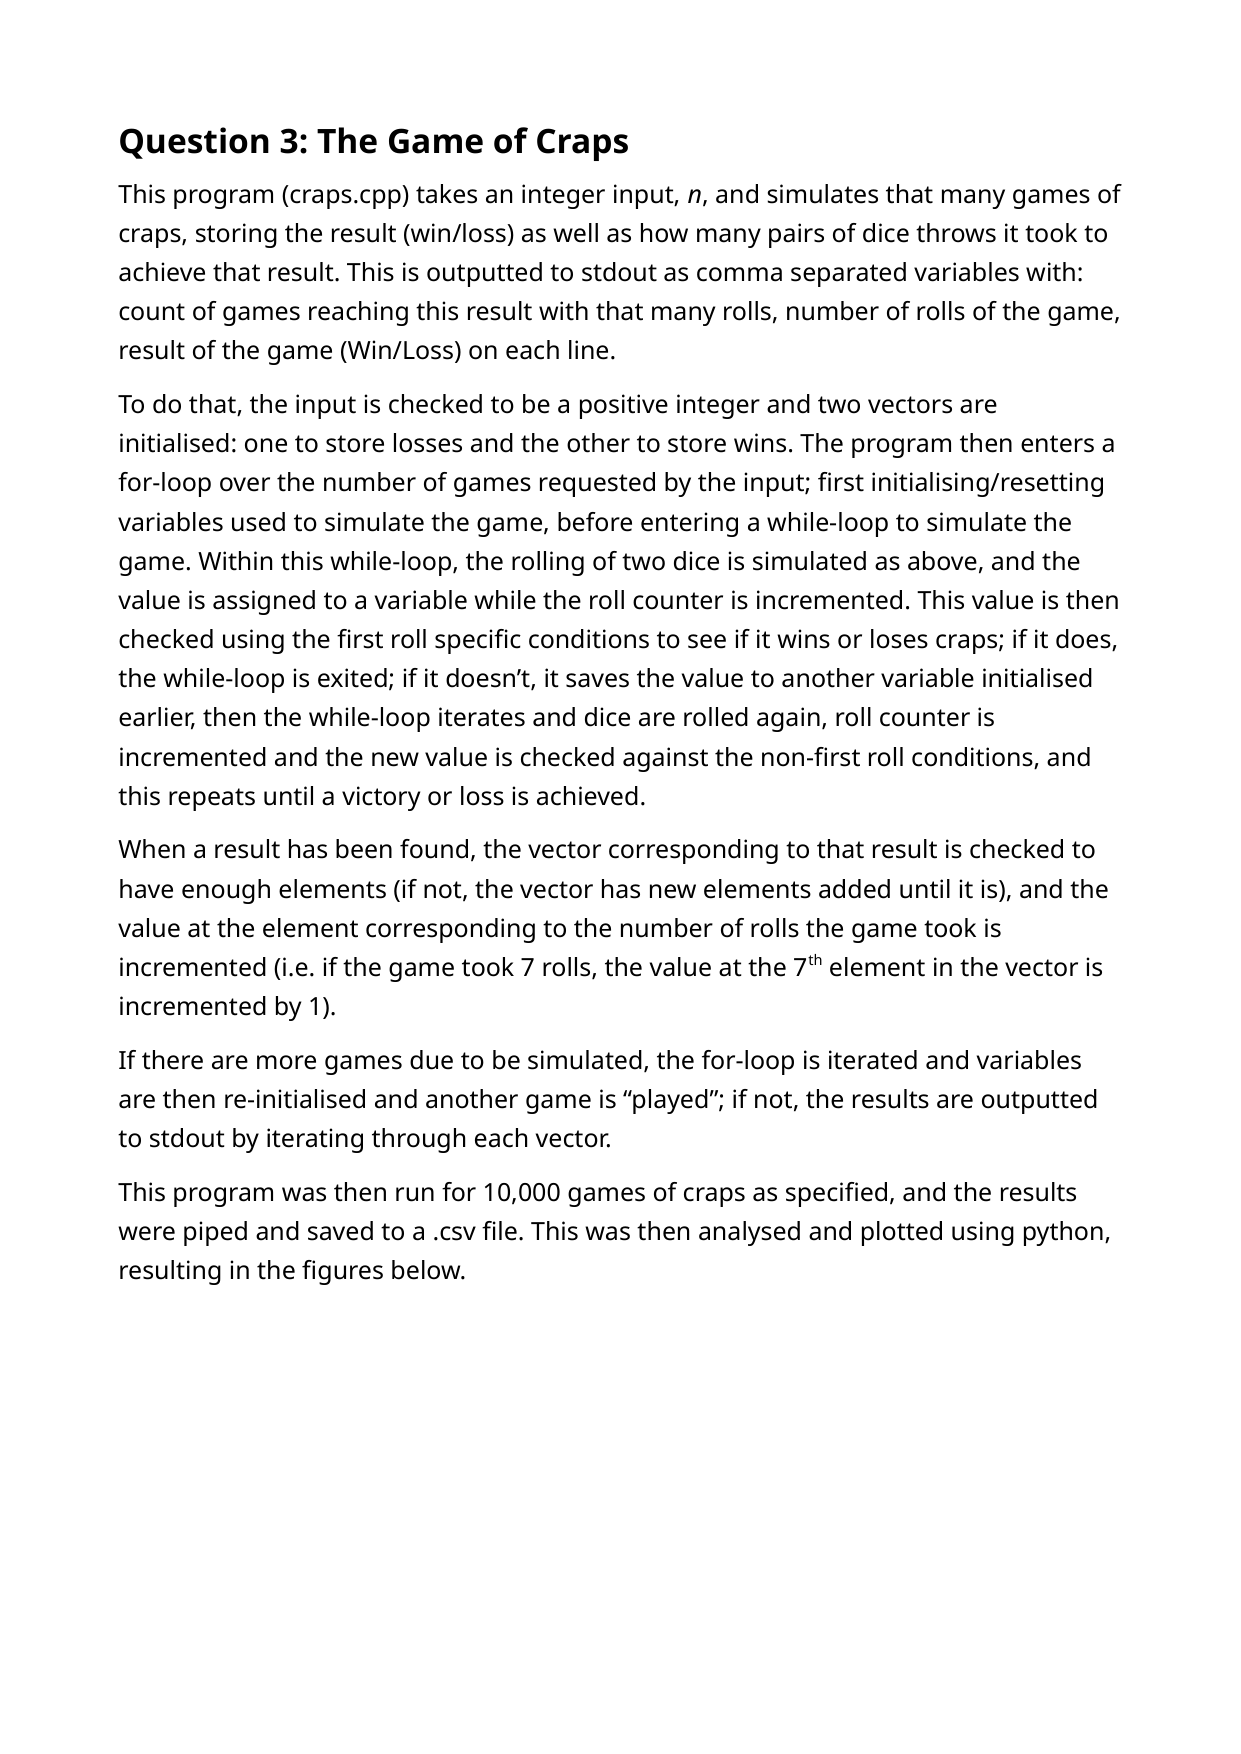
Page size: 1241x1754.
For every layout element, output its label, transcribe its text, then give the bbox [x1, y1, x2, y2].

text When a result has been found, the vector corresponding to that result is checked to have enough elements (if not, the vector has new elements added until it is), and the value at the element corresponding to the number of rolls the game took is incremented (i.e. if the game took 7 rolls, the value at the 7th element in the vector is incremented by 1). [118, 832, 1122, 1023]
subtitle Question 3: The Game of Craps [118, 118, 1122, 164]
text To do that, the input is checked to be a positive integer and two vectors are initialised: one to store losses and the other to store wins. The program then enters a for-loop over the number of games requested by the input; first initialising/resetting variables used to simulate the game, before entering a while-loop to simulate the game. Within this while-loop, the rolling of two dice is simulated as above, and the value is assigned to a variable while the roll counter is incremented. This value is then checked using the first roll specific conditions to see if it wins or loses craps; if it does, the while-loop is exited; if it doesn’t, it saves the value to another variable initialised earlier, then the while-loop iterates and dice are rolled again, roll counter is incremented and the new value is checked against the non-first roll conditions, and this repeats until a victory or loss is achieved. [118, 387, 1122, 812]
text This program (craps.cpp) takes an integer input, n, and simulates that many games of craps, storing the result (win/loss) as well as how many pairs of dice throws it took to achieve that result. This is outputted to stdout as comma separated variables with: count of games reaching this result with that many rolls, number of rolls of the game, result of the game (Win/Loss) on each line. [118, 176, 1122, 367]
text If there are more games due to be simulated, the for-loop is iterated and variables are then re-initialised and another game is “played”; if not, the results are outputted to stdout by iterating through each vector. [118, 1043, 1122, 1155]
text This program was then run for 10,000 games of craps as specified, and the results were piped and saved to a .csv file. This was then analysed and plotted using python, resulting in the figures below. [118, 1175, 1122, 1287]
